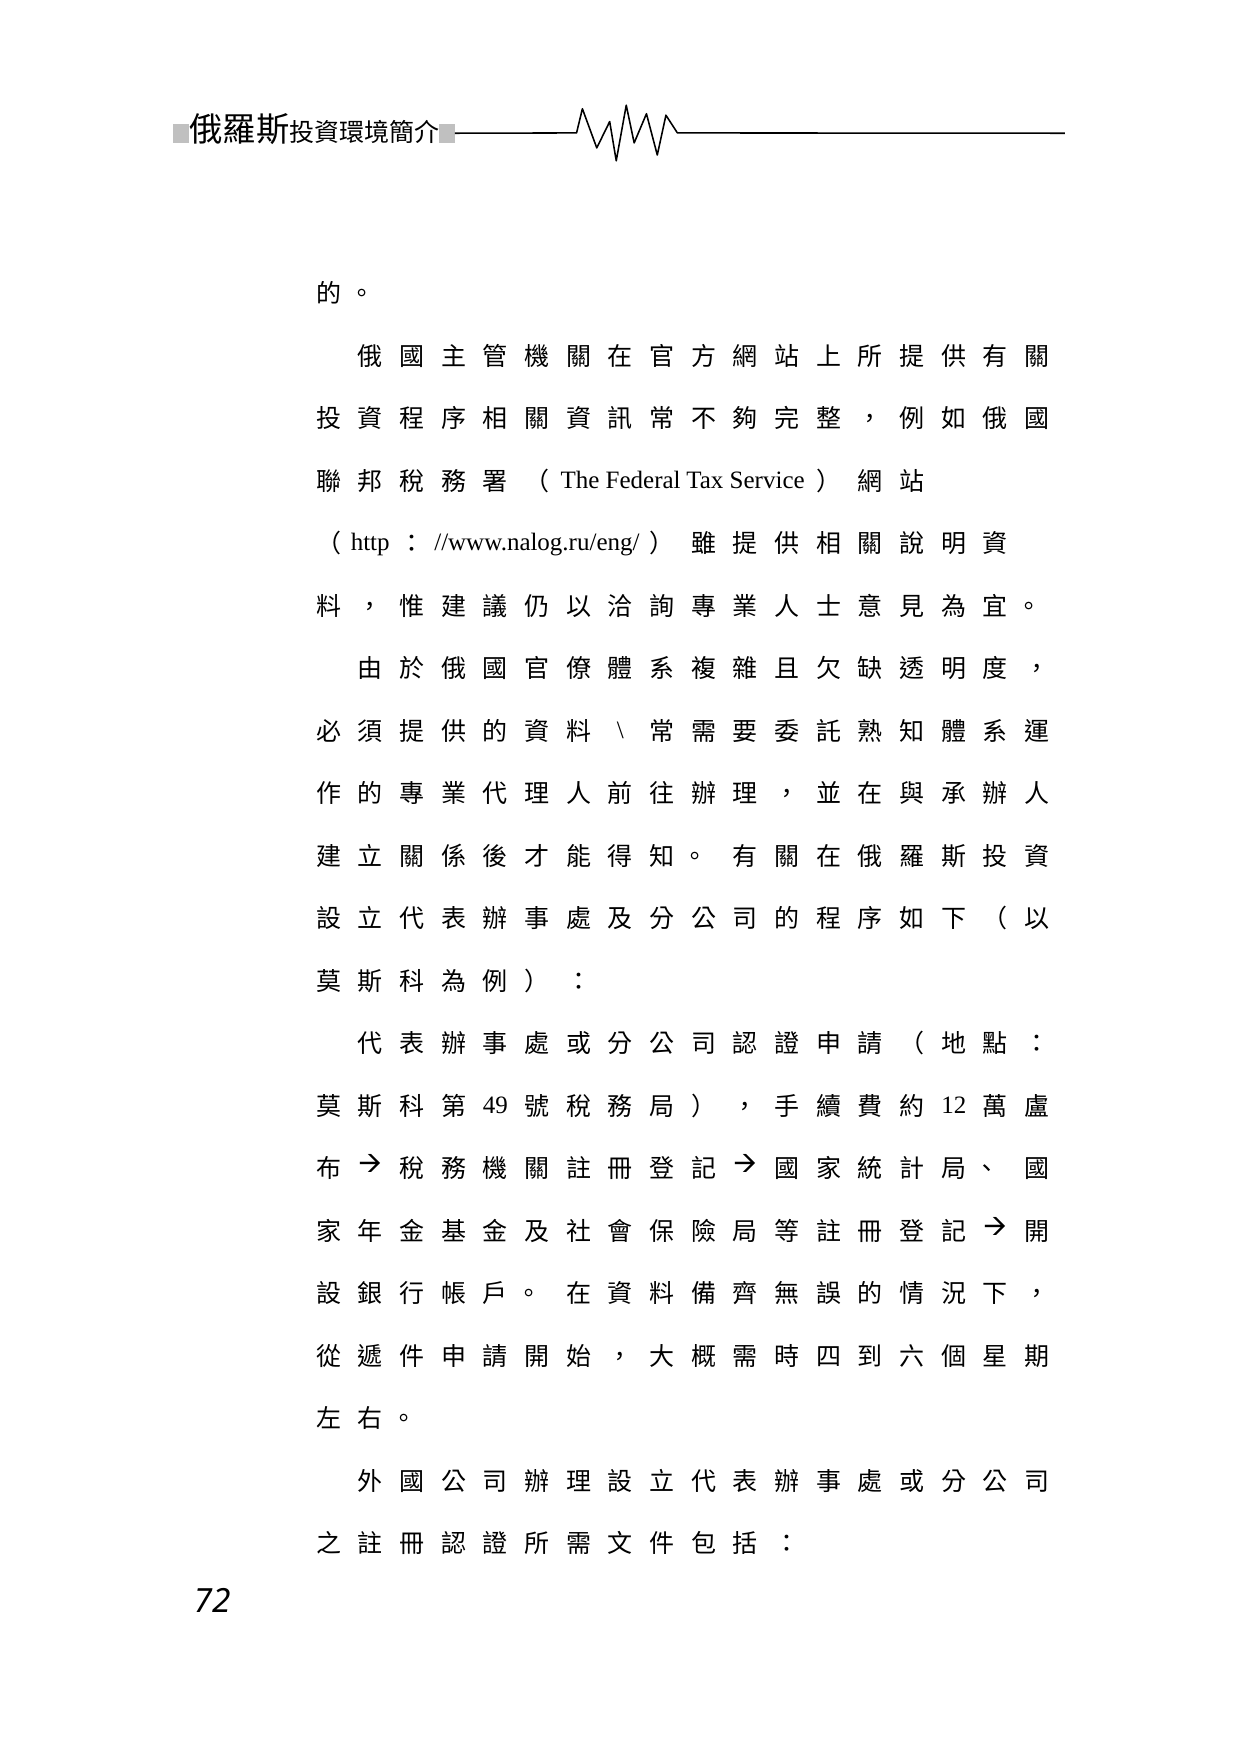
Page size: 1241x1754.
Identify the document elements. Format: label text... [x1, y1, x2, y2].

text 外國公司辦理設立代表辦事處或分公司之註冊認證所需文件包括： [281, 1438, 1058, 1563]
text 俄國主管機關在官方網站上所提供有關投資程序相關資訊常不夠完整，例如俄國聯邦稅務署（The Federal Tax Service）網站（http：//www.nalog.ru/eng/）雖提供相關說明資料，惟建議仍以洽詢專業人士意見為宜。 [281, 313, 1058, 625]
text 代表辦事處或分公司認證申請（地點：莫斯科第49號稅務局），手續費約12萬盧布稅務機關註冊登記國家統計局、國家年金基金及社會保險局等註冊登記開設銀行帳戶。在資料備齊無誤的情況下，從遞件申請開始，大概需時四到六個星期左右。 [281, 1000, 1058, 1438]
text 由於俄國官僚體系複雜且欠缺透明度，必須提供的資料\常需要委託熟知體系運作的專業代理人前往辦理，並在與承辦人建立關係後才能得知。有關在俄羅斯投資設立代表辦事處及分公司的程序如下（以莫斯科為例）： [281, 625, 1058, 1000]
text 的。 [281, 250, 1058, 313]
